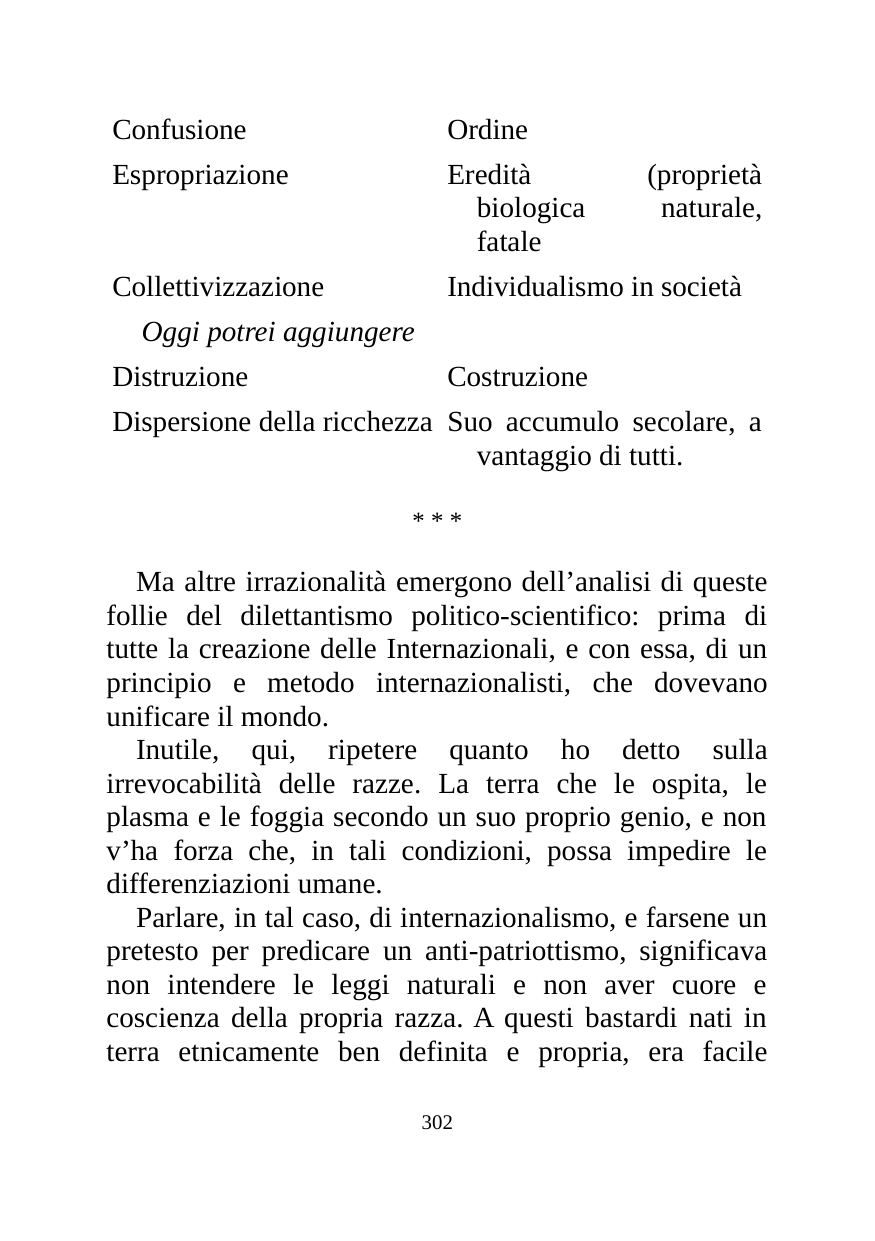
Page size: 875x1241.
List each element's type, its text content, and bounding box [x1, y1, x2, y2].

table_cell Eredità (proprietà biologica naturale, fatale [441, 151, 768, 263]
table_cell Espropriazione [106, 151, 441, 263]
table_cell Ordine [441, 106, 768, 151]
table_cell Individualismo in società [441, 263, 768, 308]
text Inutile, qui, ripetere quanto ho detto sulla irrevocabilità delle razze. La terra che le ospita, le plasma e le foggia secondo un suo proprio genio, e non v’ha forza che, in tali condizioni, possa impedire le differenziazioni umane. [106, 732, 768, 900]
table_cell Distruzione [106, 353, 441, 398]
table_cell Confusione [106, 106, 441, 151]
table_cell Suo accumulo secolare, a vantaggio di tutti. [441, 398, 768, 477]
text Ma altre irrazionalità emergono dell’analisi di queste follie del dilettantismo politico-scientifico: prima di tutte la creazione delle Internazionali, e con essa, di un principio e metodo internazionalisti, che dovevano unificare il mondo. [106, 564, 768, 732]
text * * * [106, 506, 768, 535]
table_cell Costruzione [441, 353, 768, 398]
text Parlare, in tal caso, di internazionalismo, e farsene un pretesto per predicare un anti-patriottismo, significava non intendere le leggi naturali e non aver cuore e coscienza della propria razza. A questi bastardi nati in terra etnicamente ben definita e propria, era facile [106, 900, 768, 1068]
table_cell Dispersione della ricchezza [106, 398, 441, 477]
table_cell Oggi potrei aggiungere [106, 308, 441, 353]
table_cell [441, 308, 768, 353]
table_cell Collettivizzazione [106, 263, 441, 308]
